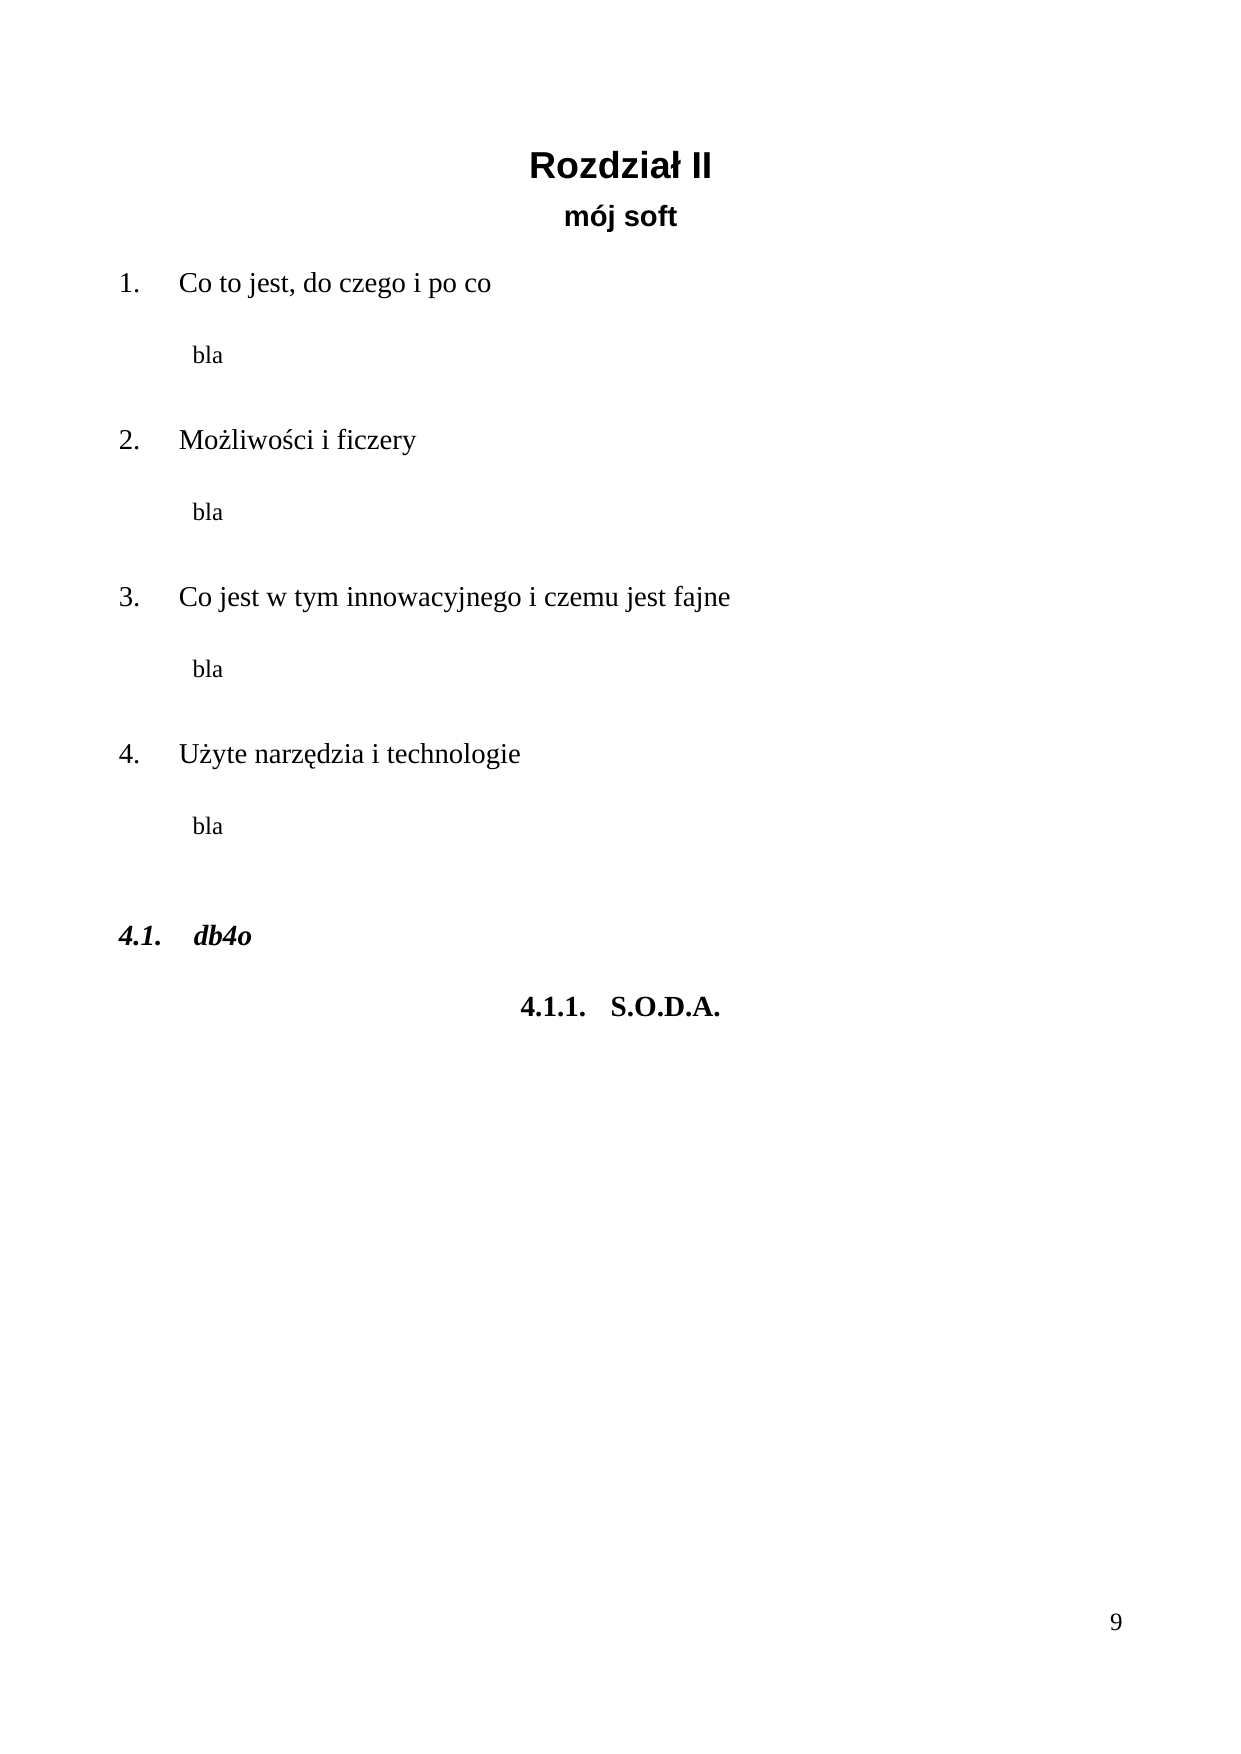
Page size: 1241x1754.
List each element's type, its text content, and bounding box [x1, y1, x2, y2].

subtitle db4o [118, 918, 1122, 952]
text bla [118, 811, 1122, 839]
subtitle Co to jest, do czego i po co [118, 266, 1122, 299]
text bla [118, 497, 1122, 526]
subtitle Użyte narzędzia i technologie [118, 736, 1122, 769]
text mój soft [118, 199, 1122, 232]
subtitle Co jest w tym innowacyjnego i czemu jest fajne [118, 579, 1122, 613]
text bla [118, 340, 1122, 369]
subtitle Możliwości i ficzery [118, 423, 1122, 456]
subtitle S.O.D.A. [118, 989, 1122, 1023]
subtitle Rozdział II [118, 143, 1122, 186]
text bla [118, 654, 1122, 683]
